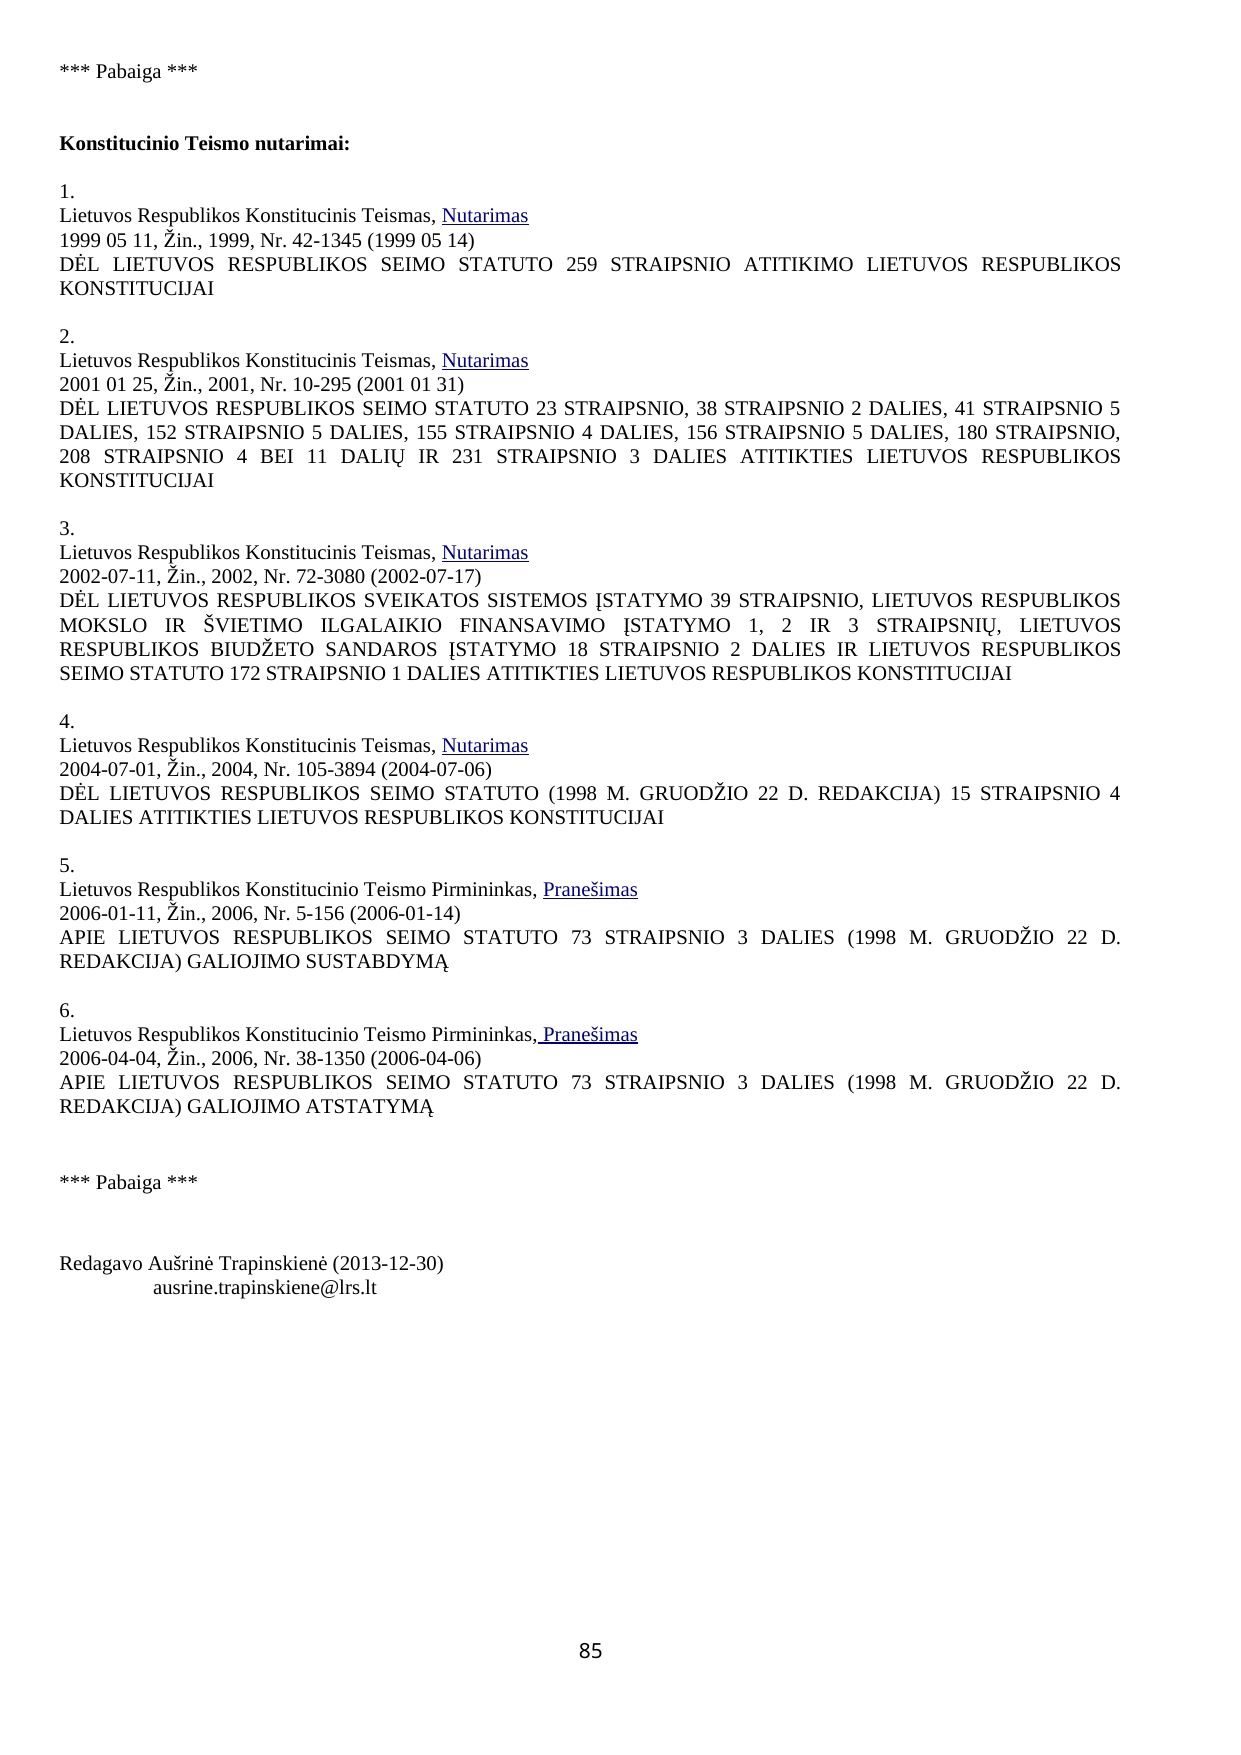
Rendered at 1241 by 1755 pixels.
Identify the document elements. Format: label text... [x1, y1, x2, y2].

text Lietuvos Respublikos Konstitucinis Teismas, Nutarimas [59, 348, 1122, 372]
text Lietuvos Respublikos Konstitucinio Teismo Pirmininkas, Pranešimas [59, 877, 1122, 901]
text *** Pabaiga *** [59, 1170, 1122, 1194]
text DĖL LIETUVOS RESPUBLIKOS SEIMO STATUTO 259 STRAIPSNIO ATITIKIMO LIETUVOS RESPUBLIKOS KONSTITUCIJAI [59, 252, 1122, 300]
text 2. [59, 324, 1122, 348]
text Lietuvos Respublikos Konstitucinis Teismas, Nutarimas [59, 203, 1122, 227]
text DĖL LIETUVOS RESPUBLIKOS SEIMO STATUTO 23 STRAIPSNIO, 38 STRAIPSNIO 2 DALIES, 41 STRAIPSNIO 5 DALIES, 152 STRAIPSNIO 5 DALIES, 155 STRAIPSNIO 4 DALIES, 156 STRAIPSNIO 5 DALIES, 180 STRAIPSNIO, 208 STRAIPSNIO 4 BEI 11 DALIŲ IR 231 STRAIPSNIO 3 DALIES ATITIKTIES LIETUVOS RESPUBLIKOS KONSTITUCIJAI [59, 396, 1122, 492]
text 2006-04-04, Žin., 2006, Nr. 38-1350 (2006-04-06) [59, 1046, 1122, 1070]
text 6. [59, 997, 1122, 1022]
text Lietuvos Respublikos Konstitucinis Teismas, Nutarimas [59, 540, 1122, 564]
text 1999 05 11, Žin., 1999, Nr. 42-1345 (1999 05 14) [59, 227, 1122, 252]
text 3. [59, 516, 1122, 540]
text DĖL LIETUVOS RESPUBLIKOS SEIMO STATUTO (1998 M. GRUODŽIO 22 D. REDAKCIJA) 15 STRAIPSNIO 4 DALIES ATITIKTIES LIETUVOS RESPUBLIKOS KONSTITUCIJAI [59, 781, 1122, 829]
text *** Pabaiga *** [59, 59, 1122, 83]
text APIE LIETUVOS RESPUBLIKOS SEIMO STATUTO 73 STRAIPSNIO 3 DALIES (1998 M. GRUODŽIO 22 D. REDAKCIJA) GALIOJIMO SUSTABDYMĄ [59, 925, 1122, 973]
text 1. [59, 179, 1122, 203]
text Lietuvos Respublikos Konstitucinis Teismas, Nutarimas [59, 733, 1122, 757]
text 2001 01 25, Žin., 2001, Nr. 10-295 (2001 01 31) [59, 372, 1122, 396]
text DĖL LIETUVOS RESPUBLIKOS SVEIKATOS SISTEMOS ĮSTATYMO 39 STRAIPSNIO, LIETUVOS RESPUBLIKOS MOKSLO IR ŠVIETIMO ILGALAIKIO FINANSAVIMO ĮSTATYMO 1, 2 IR 3 STRAIPSNIŲ, LIETUVOS RESPUBLIKOS BIUDŽETO SANDAROS ĮSTATYMO 18 STRAIPSNIO 2 DALIES IR LIETUVOS RESPUBLIKOS SEIMO STATUTO 172 STRAIPSNIO 1 DALIES ATITIKTIES LIETUVOS RESPUBLIKOS KONSTITUCIJAI [59, 588, 1122, 685]
text 2004-07-01, Žin., 2004, Nr. 105-3894 (2004-07-06) [59, 757, 1122, 781]
text 4. [59, 709, 1122, 733]
text 2002-07-11, Žin., 2002, Nr. 72-3080 (2002-07-17) [59, 564, 1122, 588]
text APIE LIETUVOS RESPUBLIKOS SEIMO STATUTO 73 STRAIPSNIO 3 DALIES (1998 M. GRUODŽIO 22 D. REDAKCIJA) GALIOJIMO ATSTATYMĄ [59, 1070, 1122, 1118]
text 5. [59, 853, 1122, 877]
text Redagavo Aušrinė Trapinskienė (2013-12-30) [59, 1251, 1122, 1275]
text ausrine.trapinskiene@lrs.lt [59, 1275, 1122, 1299]
text Lietuvos Respublikos Konstitucinio Teismo Pirmininkas, Pranešimas [59, 1022, 1122, 1046]
text 2006-01-11, Žin., 2006, Nr. 5-156 (2006-01-14) [59, 901, 1122, 925]
text Konstitucinio Teismo nutarimai: [59, 131, 1122, 155]
